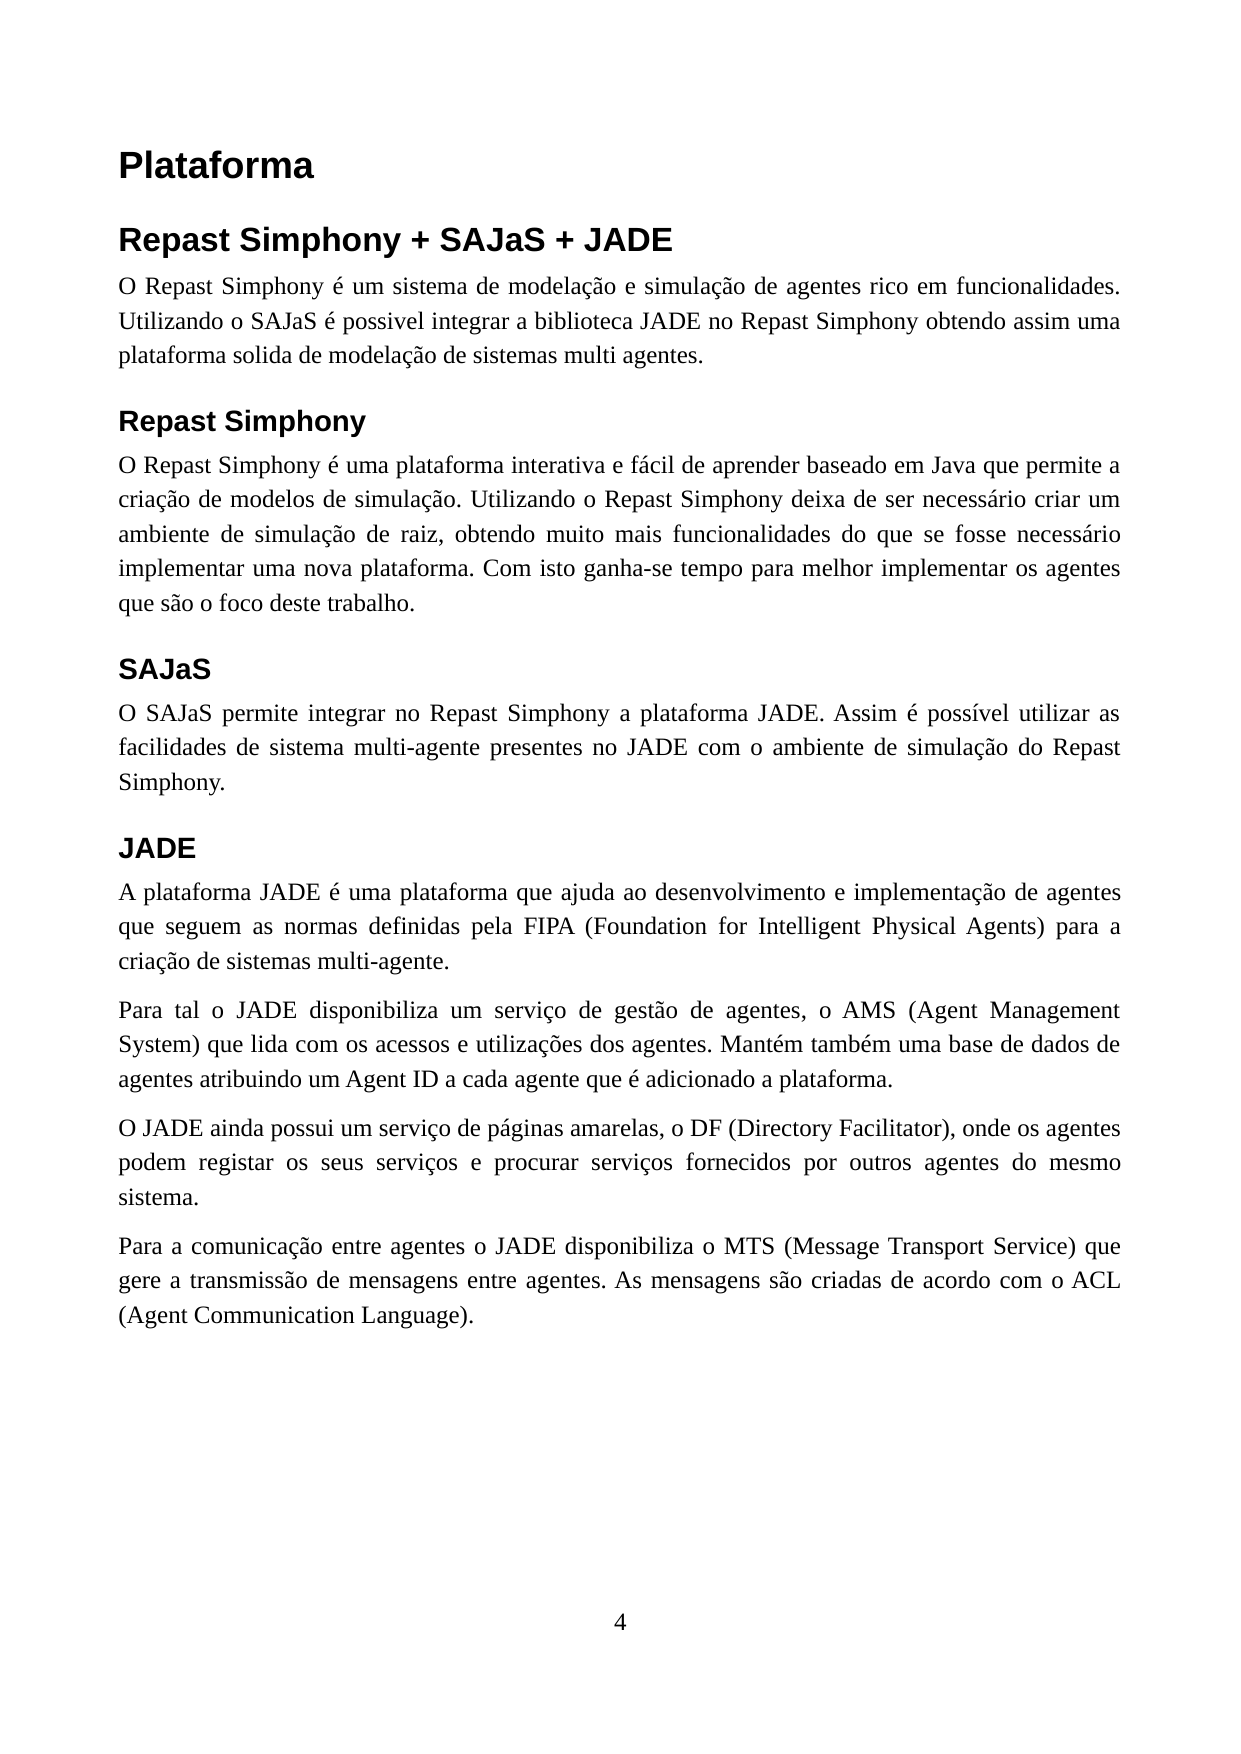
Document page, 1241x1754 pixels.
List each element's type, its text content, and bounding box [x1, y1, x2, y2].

text A plataforma JADE é uma plataforma que ajuda ao desenvolvimento e implementação de agentes que seguem as normas definidas pela FIPA (Foundation for Intelligent Physical Agents) para a criação de sistemas multi-agente. [118, 877, 1122, 974]
text O Repast Simphony é um sistema de modelação e simulação de agentes rico em funcionalidades. Utilizando o SAJaS é possivel integrar a biblioteca JADE no Repast Simphony obtendo assim uma plataforma solida de modelação de sistemas multi agentes. [118, 271, 1122, 369]
text O Repast Simphony é uma plataforma interativa e fácil de aprender baseado em Java que permite a criação de modelos de simulação. Utilizando o Repast Simphony deixa de ser necessário criar um ambiente de simulação de raiz, obtendo muito mais funcionalidades do que se fosse necessário implementar uma nova plataforma. Com isto ganha-se tempo para melhor implementar os agentes que são o foco deste trabalho. [118, 450, 1122, 617]
subtitle SAJaS [118, 652, 1122, 685]
text Para tal o JADE disponibiliza um serviço de gestão de agentes, o AMS (Agent Management System) que lida com os acessos e utilizações dos agentes. Mantém também uma base de dados de agentes atribuindo um Agent ID a cada agente que é adicionado a plataforma. [118, 995, 1122, 1092]
text O JADE ainda possui um serviço de páginas amarelas, o DF (Directory Facilitator), onde os agentes podem registar os seus serviços e procurar serviços fornecidos por outros agentes do mesmo sistema. [118, 1113, 1122, 1211]
subtitle Repast Simphony + SAJaS + JADE [118, 220, 1122, 259]
subtitle JADE [118, 831, 1122, 864]
text O SAJaS permite integrar no Repast Simphony a plataforma JADE. Assim é possível utilizar as facilidades de sistema multi-agente presentes no JADE com o ambiente de simulação do Repast Simphony. [118, 698, 1122, 796]
text Para a comunicação entre agentes o JADE disponibiliza o MTS (Message Transport Service) que gere a transmissão de mensagens entre agentes. As mensagens são criadas de acordo com o ACL (Agent Communication Language). [118, 1231, 1122, 1328]
subtitle Repast Simphony [118, 404, 1122, 438]
subtitle Plataforma [118, 143, 1122, 187]
